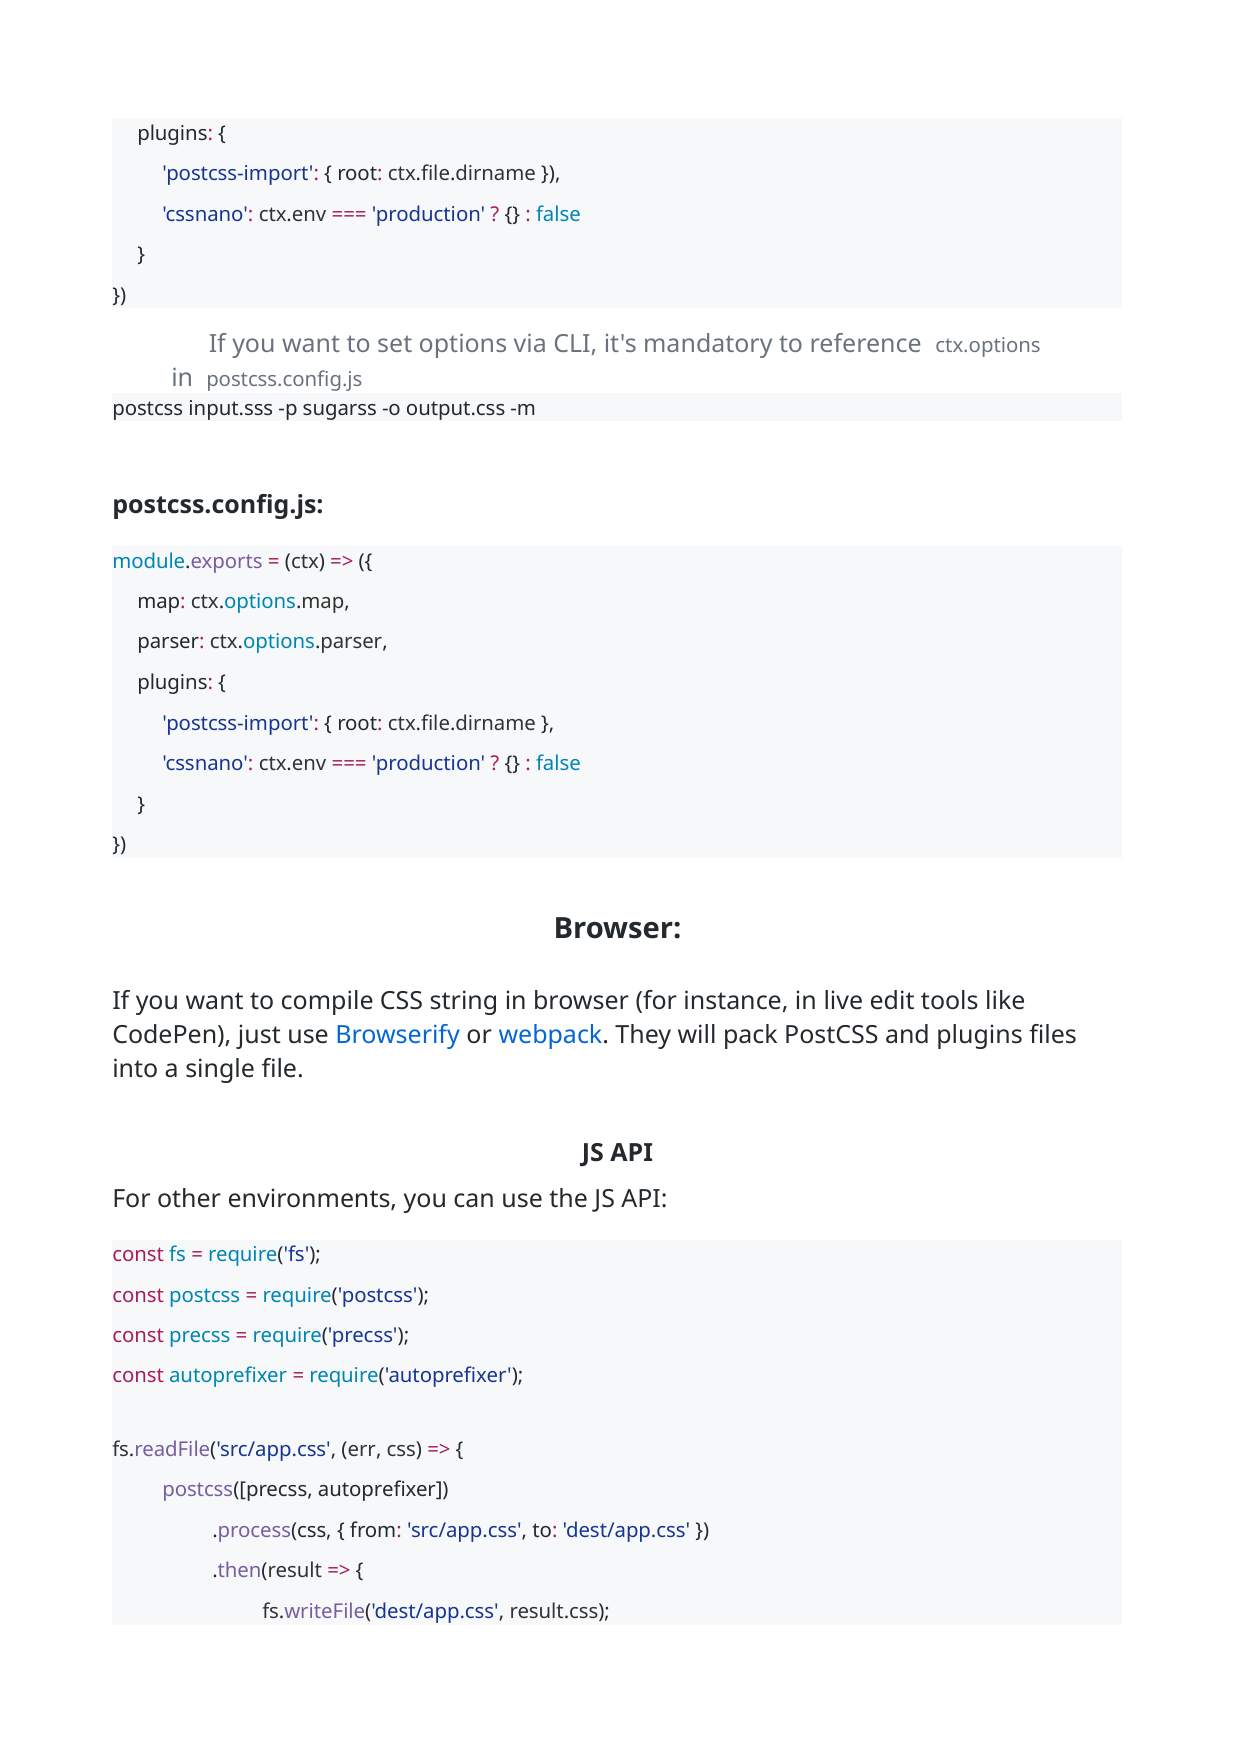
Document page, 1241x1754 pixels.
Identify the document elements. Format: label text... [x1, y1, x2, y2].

text fs.writeFile('dest/app.css', result.css); [112, 1597, 1122, 1625]
text plugins: { [112, 118, 1122, 146]
text const postcss = require('postcss'); [112, 1280, 1122, 1308]
text postcss input.sss -p sugarss -o output.css -m [112, 393, 1122, 421]
text } [112, 789, 1122, 817]
text parser: ctx.options.parser, [112, 627, 1122, 655]
text postcss([precss, autoprefixer]) [112, 1475, 1122, 1503]
text } [112, 240, 1122, 268]
text 'postcss-import': { root: ctx.file.dirname }), [112, 159, 1122, 187]
text }) [112, 281, 1122, 308]
subtitle Browser: [112, 908, 1122, 947]
text const precss = require('precss'); [112, 1320, 1122, 1348]
text 'cssnano': ctx.env === 'production' ? {} : false [112, 199, 1122, 227]
text .process(css, { from: 'src/app.css', to: 'dest/app.css' }) [112, 1516, 1122, 1543]
text postcss.config.js: [112, 487, 1122, 521]
text 'cssnano': ctx.env === 'production' ? {} : false [112, 749, 1122, 777]
text const fs = require('fs'); [112, 1240, 1122, 1268]
text If you want to compile CSS string in browser (for instance, in live edit tools like CodePen), just use Browserify or webpack. They will pack PostCSS and plugins files into a single file. [112, 982, 1122, 1084]
text .then(result => { [112, 1556, 1122, 1584]
text fs.readFile('src/app.css', (err, css) => { [112, 1435, 1122, 1462]
subtitle JS API [112, 1134, 1122, 1168]
text module.exports = (ctx) => ({ [112, 546, 1122, 574]
text const autoprefixer = require('autoprefixer'); [112, 1360, 1122, 1388]
text map: ctx.options.map, [112, 586, 1122, 614]
text If you want to set options via CLI, it's mandatory to reference ctx.options in postcss.config.js [171, 321, 1063, 393]
text }) [112, 830, 1122, 858]
text For other environments, you can use the JS API: [112, 1181, 1122, 1215]
text plugins: { [112, 668, 1122, 696]
text 'postcss-import': { root: ctx.file.dirname }, [112, 708, 1122, 736]
